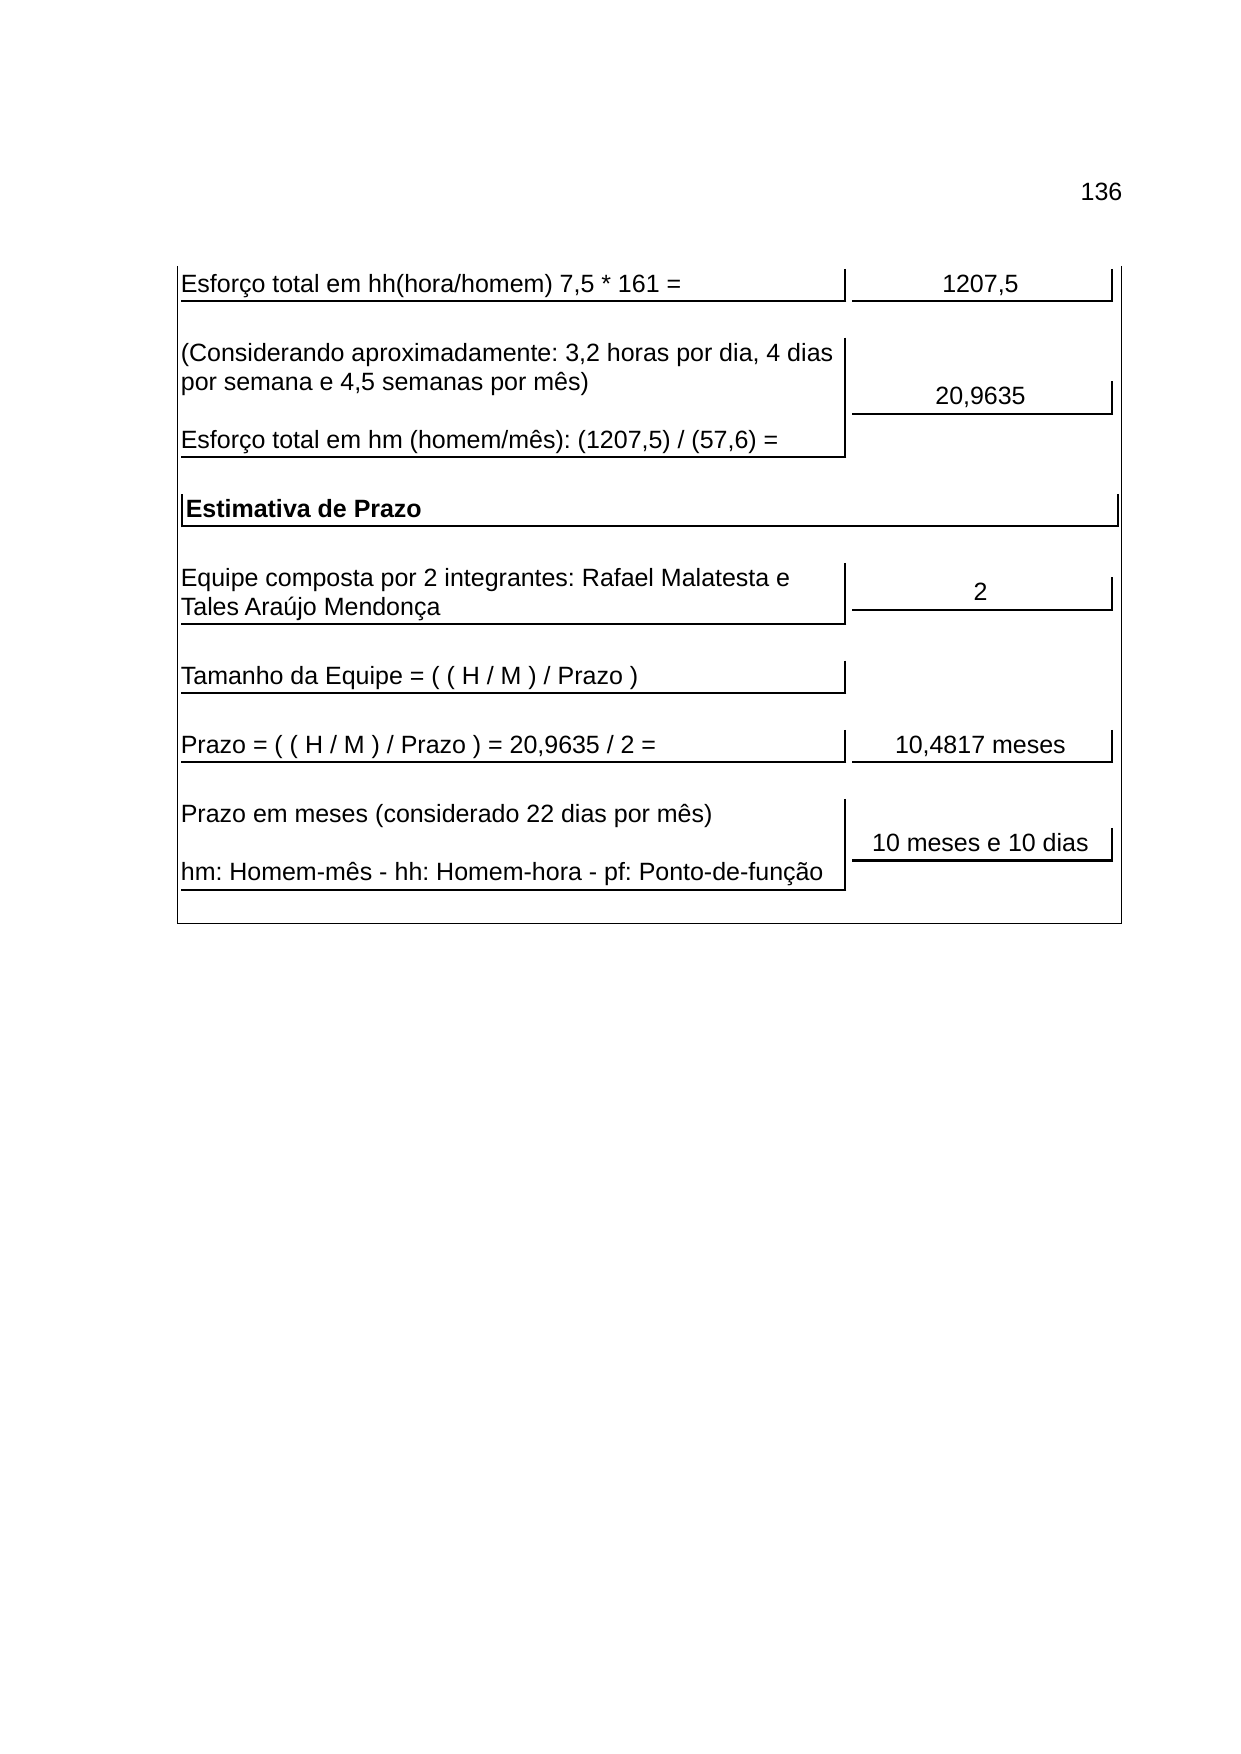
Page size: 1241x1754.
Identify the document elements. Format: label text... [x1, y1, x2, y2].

table_cell 2 [849, 560, 1116, 658]
table_cell 1207,5 [849, 266, 1116, 335]
table_cell [1116, 796, 1121, 923]
table_cell 10,4817 meses [849, 727, 1116, 796]
table_cell Prazo em meses (considerado 22 dias por mês) hm: Homem-mês - hh: Homem-hora - pf: Ponto-de-função [178, 796, 849, 923]
table_cell Tamanho da Equipe = ( ( H / M ) / Prazo ) [178, 658, 849, 727]
table_cell Prazo = ( ( H / M ) / Prazo ) = 20,9635 / 2 = [178, 727, 849, 796]
table_cell (Considerando aproximadamente: 3,2 horas por dia, 4 dias por semana e 4,5 semanas por mês) Esforço total em hm (homem/mês): (1207,5) / (57,6) = [178, 335, 849, 491]
table_cell [1116, 658, 1121, 727]
table_cell [1116, 727, 1121, 796]
table_cell Estimativa de Prazo [178, 491, 1121, 560]
table_cell Esforço total em hh(hora/homem) 7,5 * 161 = [178, 266, 849, 335]
table_cell Equipe composta por 2 integrantes: Rafael Malatesta e Tales Araújo Mendonça [178, 560, 849, 658]
table_cell [1116, 560, 1121, 658]
table_cell [1116, 335, 1121, 491]
table_cell 20,9635 [849, 335, 1116, 491]
table_cell [1116, 266, 1121, 335]
table_cell 10 meses e 10 dias [849, 796, 1116, 923]
table_cell [849, 658, 1116, 727]
